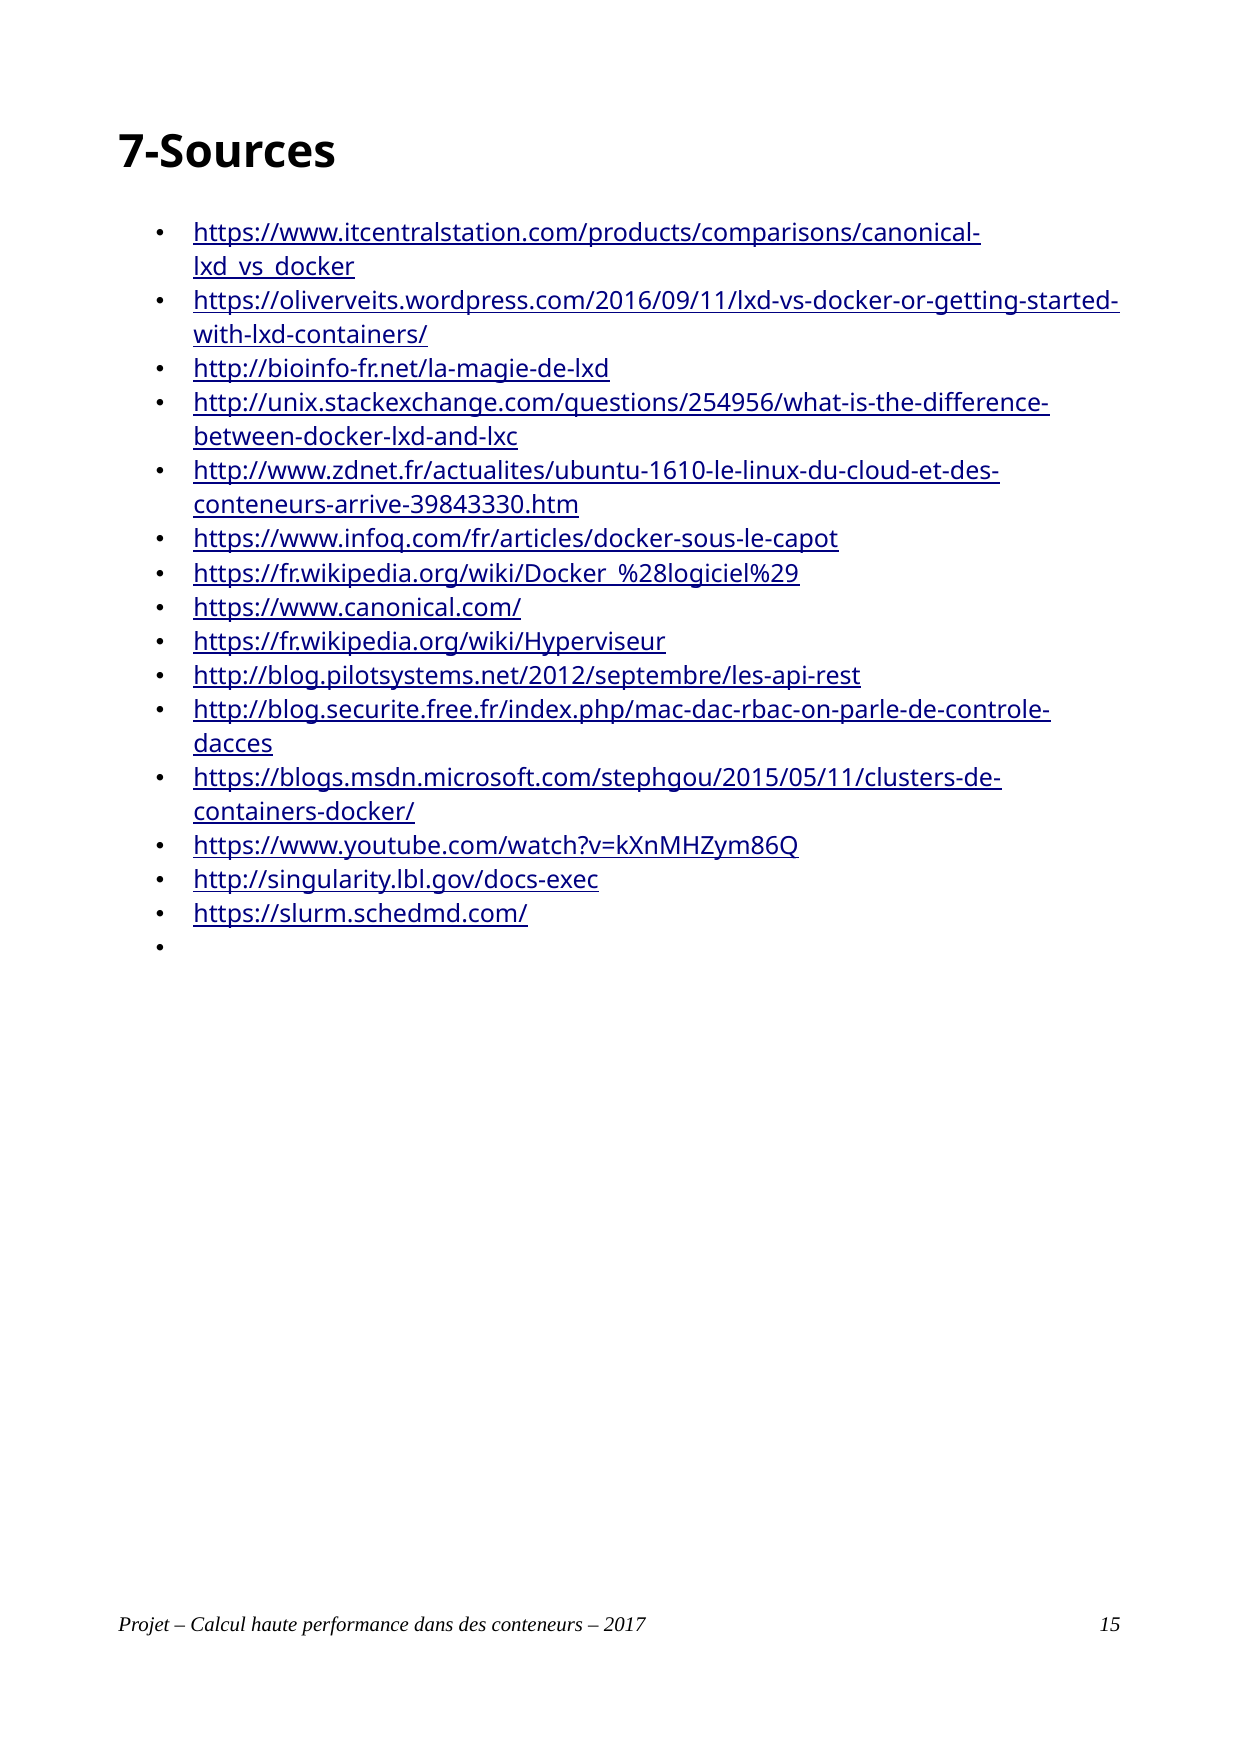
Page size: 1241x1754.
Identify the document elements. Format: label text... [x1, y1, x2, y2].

list http://bioinfo-fr.net/la-magie-de-lxd [156, 351, 1122, 385]
list http://www.zdnet.fr/actualites/ubuntu-1610-le-linux-du-cloud-et-des-conteneurs-arrive-39843330.htm [156, 453, 1122, 521]
list https://fr.wikipedia.org/wiki/Docker_%28logiciel%29 [156, 555, 1122, 589]
text 7-Sources [118, 118, 1122, 181]
list http://blog.securite.free.fr/index.php/mac-dac-rbac-on-parle-de-controle-dacces [156, 691, 1122, 759]
list https://www.canonical.com/ [156, 589, 1122, 623]
list http://blog.pilotsystems.net/2012/septembre/les-api-rest [156, 657, 1122, 691]
list https://blogs.msdn.microsoft.com/stephgou/2015/05/11/clusters-de-containers-docker/ [156, 759, 1122, 828]
list https://www.infoq.com/fr/articles/docker-sous-le-capot [156, 521, 1122, 555]
list https://www.youtube.com/watch?v=kXnMHZym86Q [156, 828, 1122, 862]
list https://fr.wikipedia.org/wiki/Hyperviseur [156, 623, 1122, 657]
list http://unix.stackexchange.com/questions/254956/what-is-the-difference-between-docker-lxd-and-lxc [156, 385, 1122, 453]
list https://slurm.schedmd.com/ [156, 896, 1122, 930]
list https://oliverveits.wordpress.com/2016/09/11/lxd-vs-docker-or-getting-started-with-lxd-containers/ [156, 283, 1122, 351]
list https://www.itcentralstation.com/products/comparisons/canonical-lxd_vs_docker [156, 214, 1122, 283]
list http://singularity.lbl.gov/docs-exec [156, 862, 1122, 896]
